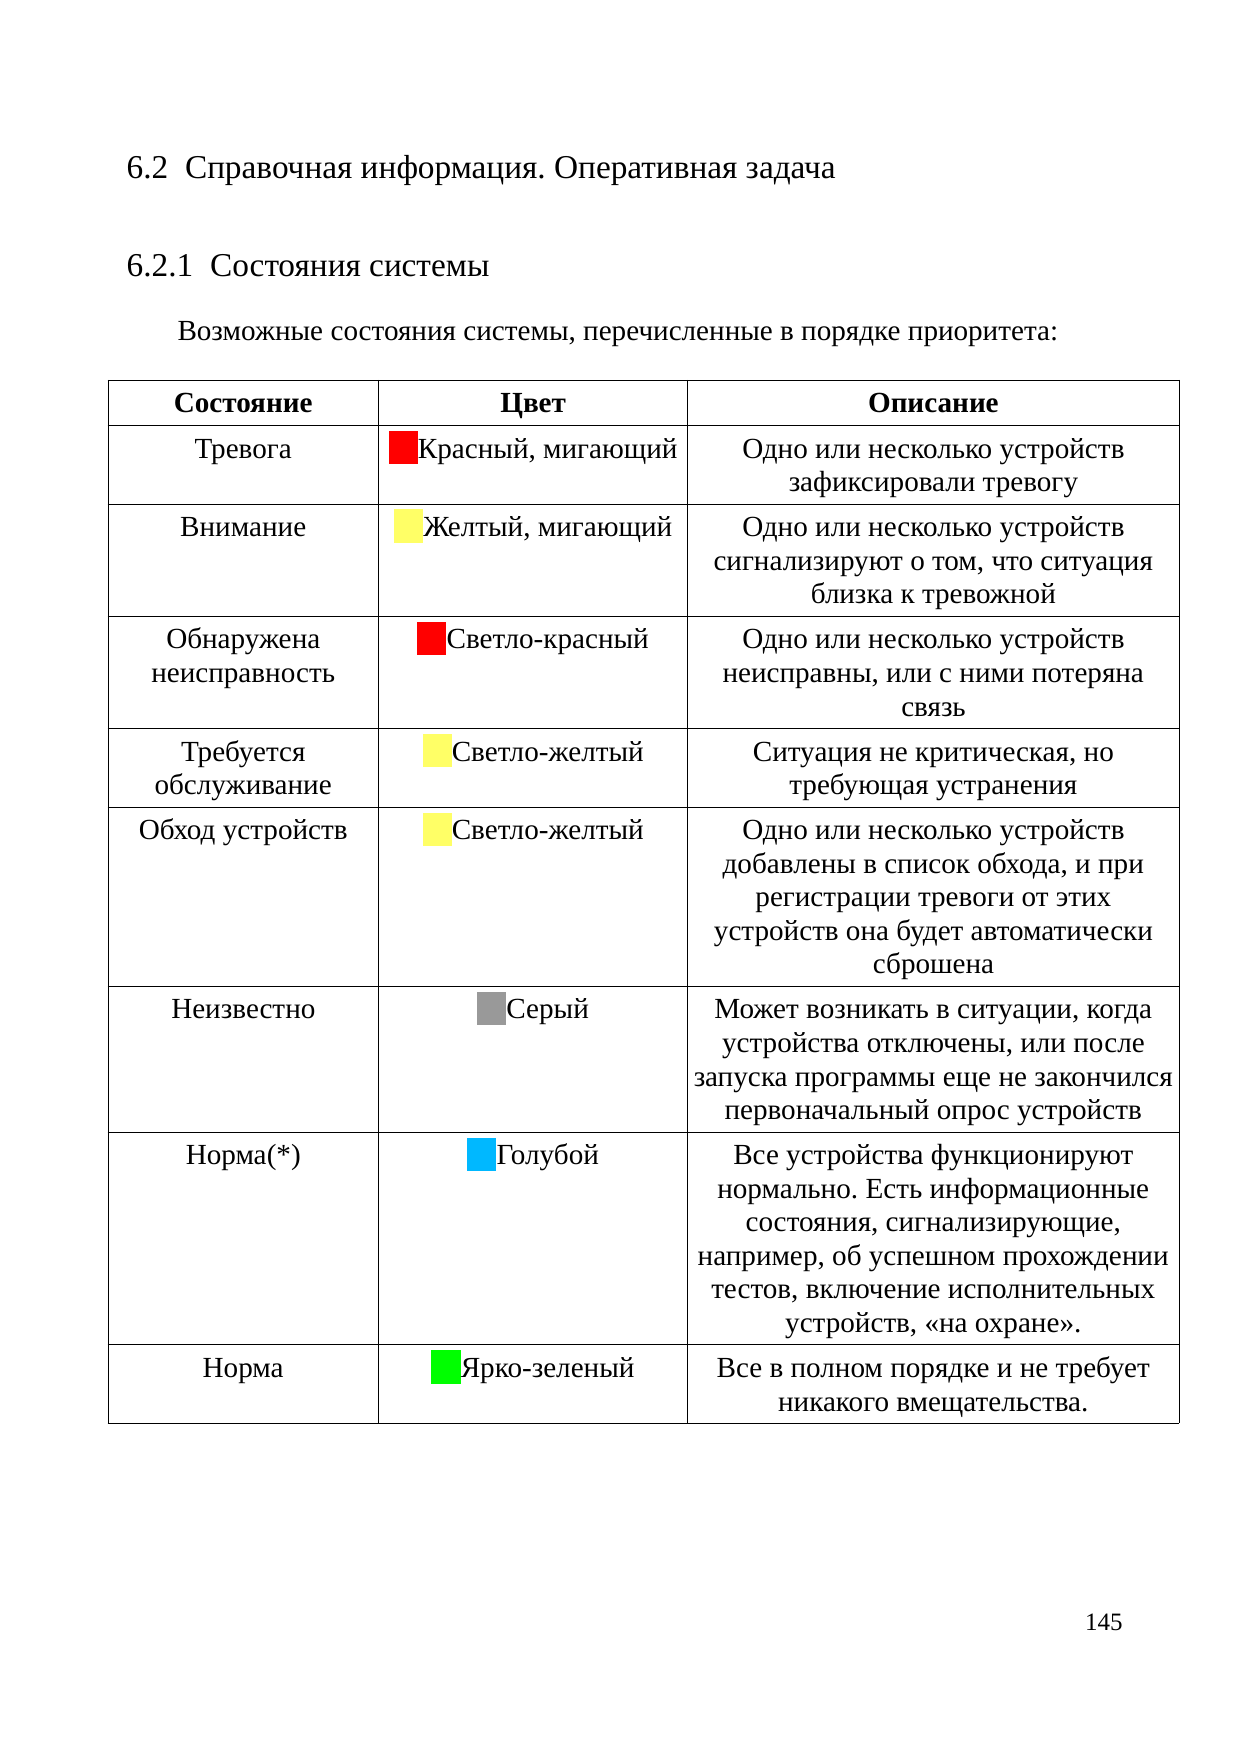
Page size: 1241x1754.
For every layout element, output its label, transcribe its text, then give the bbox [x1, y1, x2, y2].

table_header Описание [688, 381, 1179, 425]
subtitle Справочная информация. Оперативная задача [118, 148, 1122, 186]
table_cell Одно или несколько устройств сигнализируют о том, что ситуация близка к тревожной [688, 505, 1179, 616]
table_cell Светло-желтый [379, 808, 687, 986]
table_cell Светло-красный [379, 617, 687, 728]
table_cell Обход устройств [109, 808, 378, 986]
table_cell Неизвестно [109, 987, 378, 1132]
table_cell Может возникать в ситуации, когда устройства отключены, или после запуска программы еще не закончился первоначальный опрос устройств [688, 987, 1179, 1132]
table_cell Одно или несколько устройств неисправны, или с ними потеряна связь [688, 617, 1179, 728]
subtitle Состояния системы [118, 245, 1122, 283]
table_cell Красный, мигающий [379, 426, 687, 503]
table_cell Обнаружена неисправность [109, 617, 378, 728]
table_cell Одно или несколько устройств зафиксировали тревогу [688, 426, 1179, 503]
table_cell Все устройства функционируют нормально. Есть информационные состояния, сигнализирующие, например, об успешном прохождении тестов, включение исполнительных устройств, «на охране». [688, 1133, 1179, 1344]
text Возможные состояния системы, перечисленные в порядке приоритета: [118, 313, 1122, 346]
table_header Цвет [379, 381, 687, 425]
table_cell Внимание [109, 505, 378, 616]
table_cell Серый [379, 987, 687, 1132]
table_cell Голубой [379, 1133, 687, 1344]
table_header Состояние [109, 381, 378, 425]
table_cell Тревога [109, 426, 378, 503]
table_cell Норма(*) [109, 1133, 378, 1344]
table_cell Требуется обслуживание [109, 729, 378, 807]
table_cell Все в полном порядке и не требует никакого вмещательства. [688, 1345, 1179, 1423]
table_cell Ситуация не критическая, но требующая устранения [688, 729, 1179, 807]
table_cell Одно или несколько устройств добавлены в список обхода, и при регистрации тревоги от этих устройств она будет автоматически сброшена [688, 808, 1179, 986]
table_cell Ярко-зеленый [379, 1345, 687, 1423]
table_cell Светло-желтый [379, 729, 687, 807]
table_cell Желтый, мигающий [379, 505, 687, 616]
table_cell Норма [109, 1345, 378, 1423]
